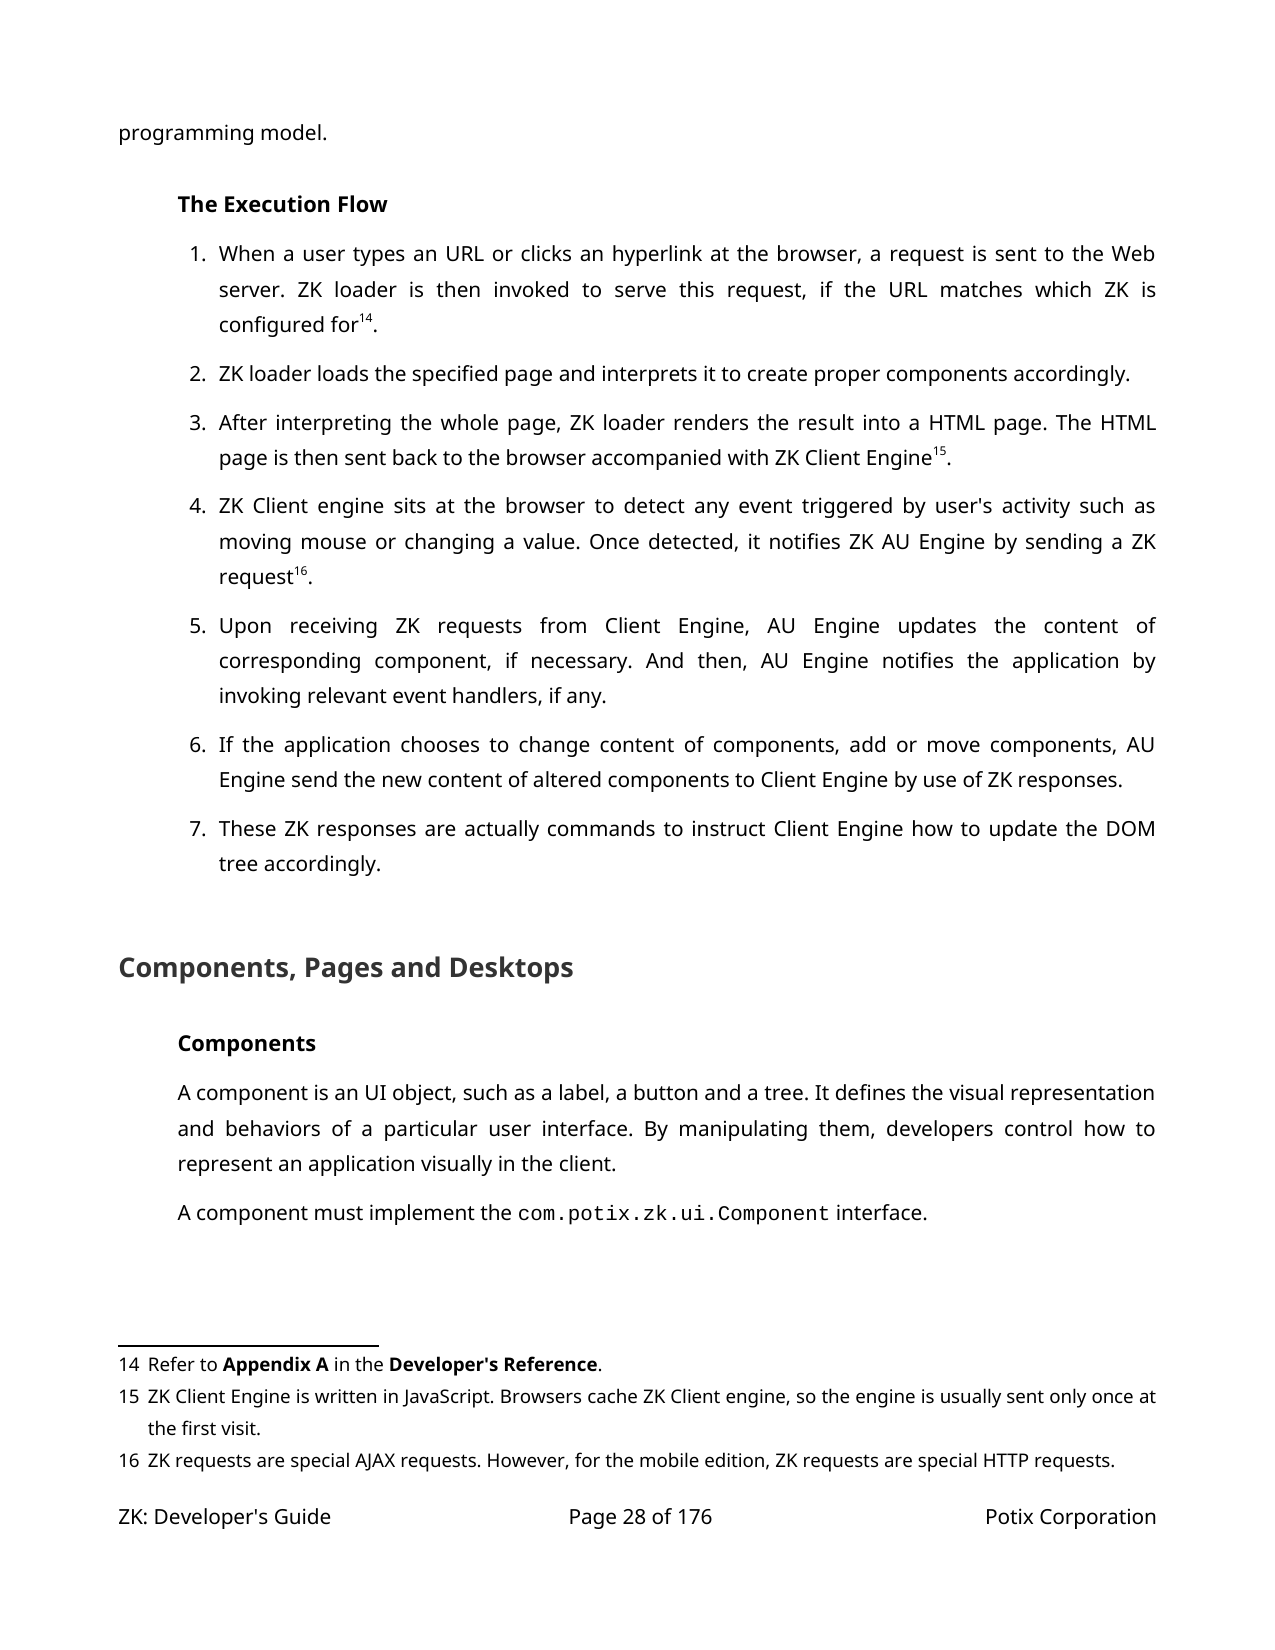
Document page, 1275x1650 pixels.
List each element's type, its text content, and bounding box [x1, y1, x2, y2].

list ZK Client engine sits at the browser to detect any event triggered by user's activity such as moving mouse or changing a value. Once detected, it notifies ZK AU Engine by sending a ZK request. [189, 492, 1157, 590]
list ZK Client Engine is written in JavaScript. Browsers cache ZK Client engine, so the engine is usually sent only once at the first visit. [118, 1384, 1157, 1441]
text A component is an UI object, such as a label, a button and a tree. It defines the visual representation and behaviors of a particular user interface. By manipulating them, developers control how to represent an application visually in the client. [177, 1078, 1157, 1177]
list ZK loader loads the specified page and interprets it to create proper components accordingly. [189, 359, 1157, 387]
list After interpreting the whole page, ZK loader renders the result into a HTML page. The HTML page is then sent back to the browser accompanied with ZK Client Engine. [189, 408, 1157, 471]
list Refer to Appendix A in the Developer's Reference. [118, 1352, 1157, 1377]
text programming model. [118, 118, 1157, 146]
list When a user types an URL or clicks an hyperlink at the browser, a request is sent to the Web server. ZK loader is then invoked to serve this request, if the URL matches which ZK is configured for. [189, 239, 1157, 338]
list ZK requests are special AJAX requests. However, for the mobile edition, ZK requests are special HTTP requests. [118, 1447, 1157, 1473]
subtitle The Execution Flow [177, 189, 1157, 219]
text A component must implement the com.potix.zk.ui.Component interface. [177, 1198, 1157, 1226]
subtitle Components [177, 1028, 1157, 1058]
subtitle Components, Pages and Desktops [118, 948, 1157, 985]
list These ZK responses are actually commands to instruct Client Engine how to update the DOM tree accordingly. [189, 814, 1157, 878]
list If the application chooses to change content of components, add or move components, AU Engine send the new content of altered components to Client Engine by use of ZK responses. [189, 730, 1157, 794]
list Upon receiving ZK requests from Client Engine, AU Engine updates the content of corresponding component, if necessary. And then, AU Engine notifies the application by invoking relevant event handlers, if any. [189, 611, 1157, 709]
